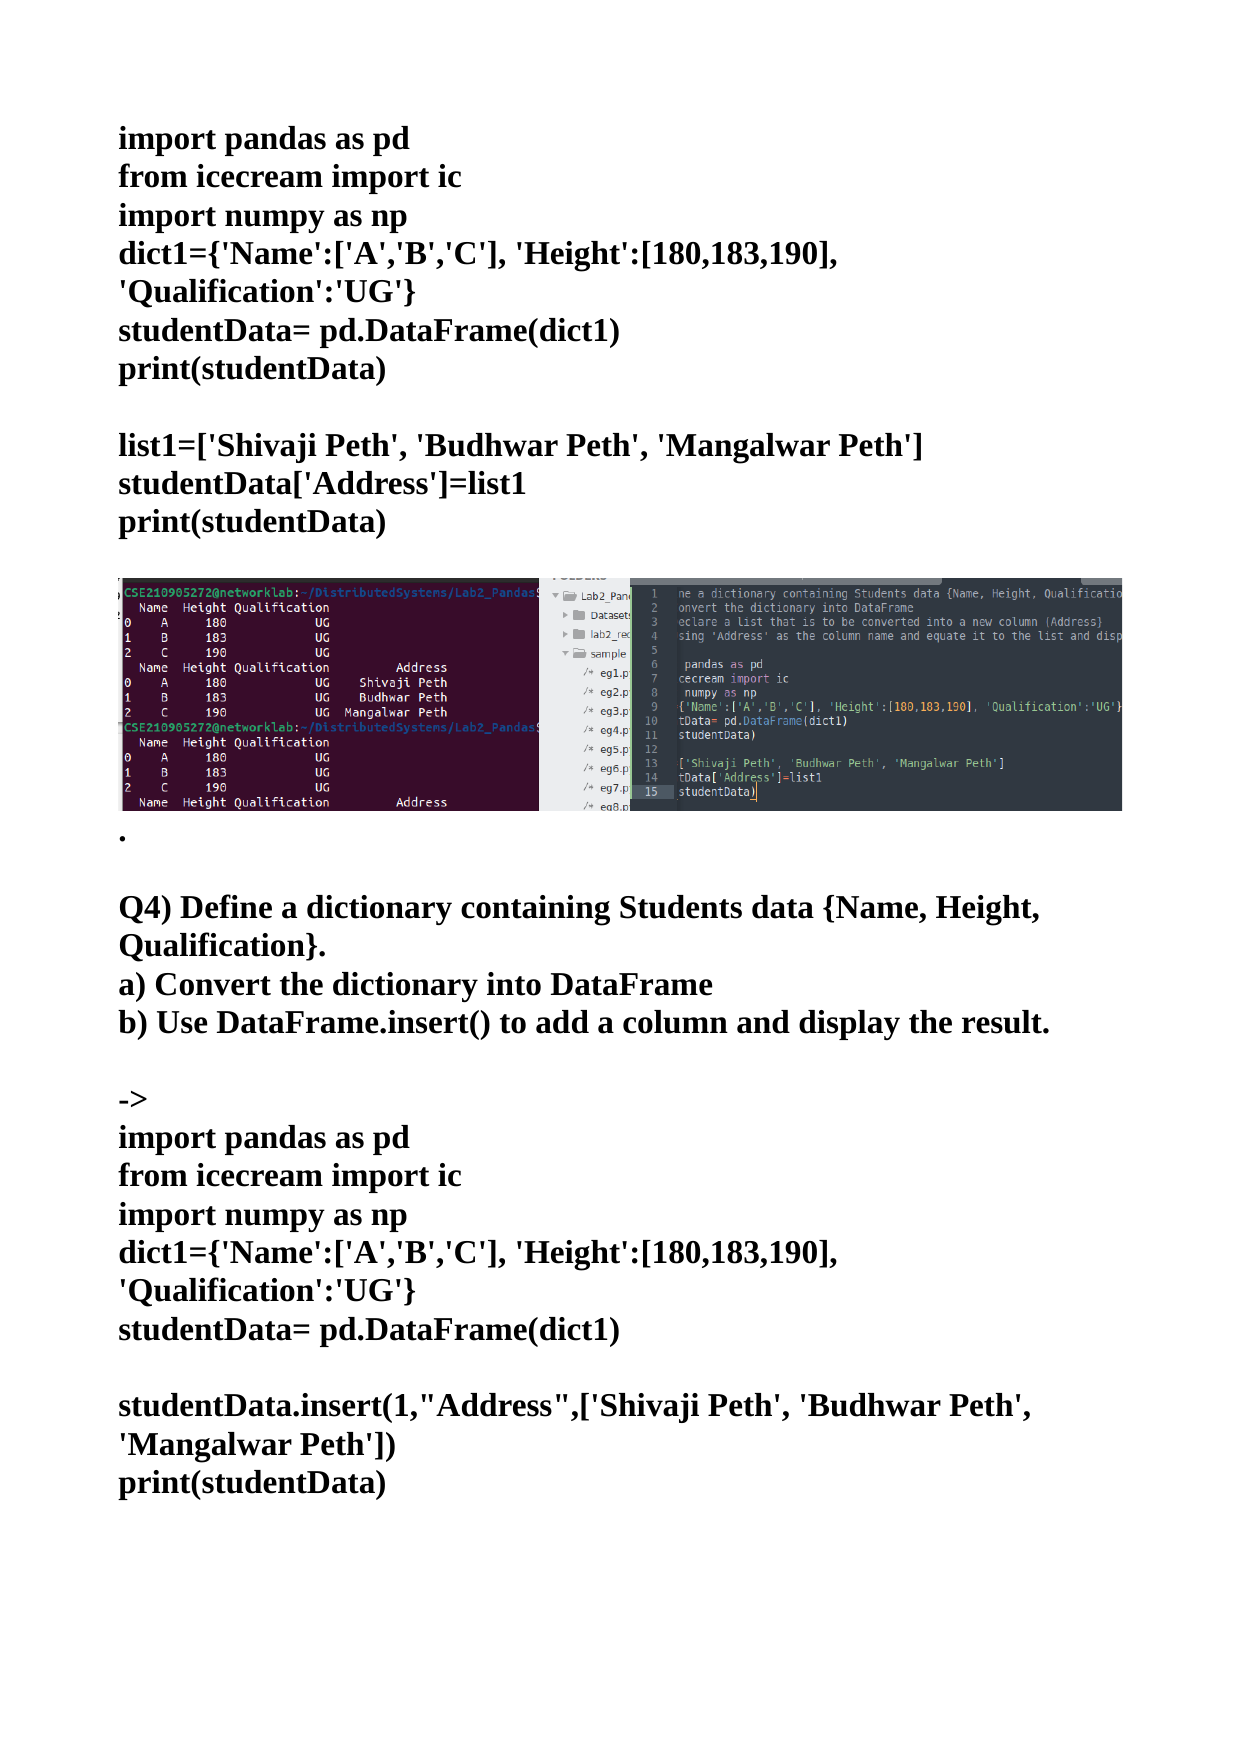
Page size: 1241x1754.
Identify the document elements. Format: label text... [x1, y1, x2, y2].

text from icecream import ic [118, 1156, 1122, 1194]
picture [118, 578, 1123, 811]
text import pandas as pd [118, 118, 1122, 156]
text a) Convert the dictionary into DataFrame [118, 964, 1122, 1002]
text list1=['Shivaji Peth', 'Budhwar Peth', 'Mangalwar Peth'] [118, 425, 1122, 463]
text print(studentData) [118, 501, 1122, 540]
text b) Use DataFrame.insert() to add a column and display the result. [118, 1002, 1122, 1041]
text studentData['Address']=list1 [118, 463, 1122, 501]
text studentData.insert(1,"Address",['Shivaji Peth', 'Budhwar Peth', 'Mangalwar Peth']) [118, 1386, 1122, 1462]
text import numpy as np [118, 195, 1122, 233]
text Q4) Define a dictionary containing Students data {Name, Height, Qualification}. [118, 887, 1122, 964]
text studentData= pd.DataFrame(dict1) [118, 1309, 1122, 1347]
text . [118, 811, 1122, 849]
text dict1={'Name':['A','B','C'], 'Height':[180,183,190], 'Qualification':'UG'} [118, 1232, 1122, 1309]
text print(studentData) [118, 1462, 1122, 1501]
text -> [118, 1079, 1122, 1117]
text print(studentData) [118, 348, 1122, 386]
text from icecream import ic [118, 156, 1122, 195]
text import pandas as pd [118, 1117, 1122, 1156]
text studentData= pd.DataFrame(dict1) [118, 310, 1122, 348]
text import numpy as np [118, 1194, 1122, 1232]
text dict1={'Name':['A','B','C'], 'Height':[180,183,190], 'Qualification':'UG'} [118, 233, 1122, 310]
